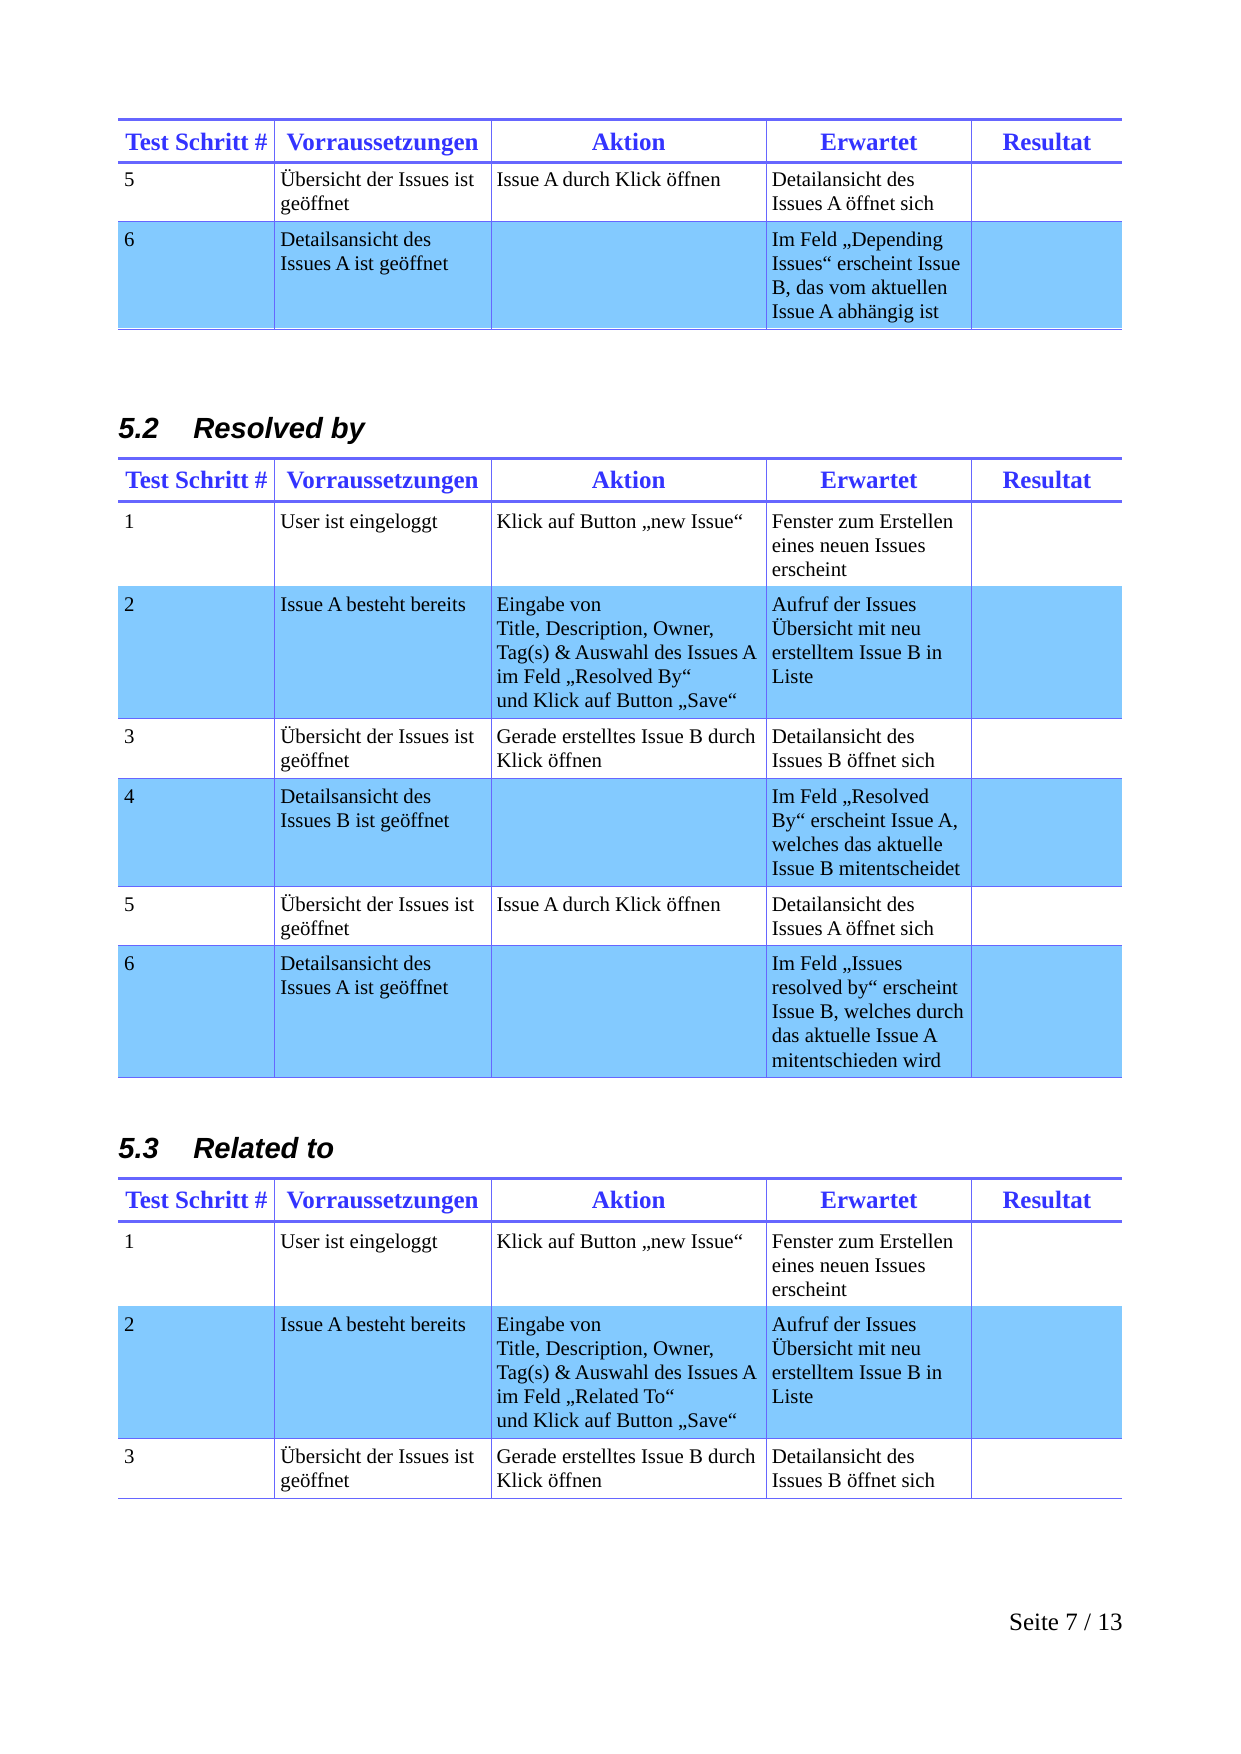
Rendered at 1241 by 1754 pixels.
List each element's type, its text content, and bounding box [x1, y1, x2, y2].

table_cell Detailansicht des Issues A öffnet sich [767, 887, 971, 945]
table_cell 1 [118, 503, 274, 586]
table_cell [972, 887, 1122, 945]
table_cell 5 [118, 887, 274, 945]
table_header Resultat [972, 460, 1122, 500]
table_cell Übersicht der Issues ist geöffnet [275, 164, 491, 221]
table_header Erwartet [767, 121, 971, 161]
table_cell [972, 946, 1122, 1077]
table_cell Übersicht der Issues ist geöffnet [275, 719, 491, 778]
table_cell Im Feld „Resolved By“ erscheint Issue A, welches das aktuelle Issue B mitentscheidet [767, 779, 971, 886]
table_cell [972, 222, 1122, 328]
table_cell [972, 164, 1122, 221]
table_cell [972, 719, 1122, 778]
subtitle Resolved by [118, 411, 1122, 445]
table_cell [492, 779, 766, 886]
table_cell 3 [118, 1439, 274, 1498]
subtitle Related to [118, 1131, 1122, 1165]
table_header Erwartet [767, 460, 971, 500]
table_cell Detailsansicht des Issues A ist geöffnet [275, 222, 491, 328]
table_header Test Schritt # [118, 460, 274, 500]
table_header Vorraussetzungen [275, 460, 491, 500]
table_cell Im Feld „Issues resolved by“ erscheint Issue B, welches durch das aktuelle Issue A mitentschieden wird [767, 946, 971, 1077]
table_cell [972, 503, 1122, 586]
table_cell Eingabe von Title, Description, Owner, Tag(s) & Auswahl des Issues A im Feld „Resolved By“ und Klick auf Button „Save“ [492, 586, 766, 718]
table_cell Detailansicht des Issues A öffnet sich [767, 164, 971, 221]
table_cell Issue A durch Klick öffnen [492, 887, 766, 945]
table_cell [972, 1223, 1122, 1306]
table_cell Übersicht der Issues ist geöffnet [275, 1439, 491, 1498]
table_cell Aufruf der Issues Übersicht mit neu erstelltem Issue B in Liste [767, 586, 971, 718]
table_header Erwartet [767, 1180, 971, 1220]
table_header Vorraussetzungen [275, 121, 491, 161]
table_cell Gerade erstelltes Issue B durch Klick öffnen [492, 719, 766, 778]
table_cell Eingabe von Title, Description, Owner, Tag(s) & Auswahl des Issues A im Feld „Related To“ und Klick auf Button „Save“ [492, 1306, 766, 1438]
table_cell Detailsansicht des Issues A ist geöffnet [275, 946, 491, 1077]
table_cell Aufruf der Issues Übersicht mit neu erstelltem Issue B in Liste [767, 1306, 971, 1438]
table_cell [972, 586, 1122, 718]
table_cell Übersicht der Issues ist geöffnet [275, 887, 491, 945]
table_cell Im Feld „Depending Issues“ erscheint Issue B, das vom aktuellen Issue A abhängig ist [767, 222, 971, 328]
table_cell Klick auf Button „new Issue“ [492, 503, 766, 586]
table_cell [492, 222, 766, 328]
table_cell [492, 946, 766, 1077]
table_header Aktion [492, 121, 766, 161]
table_cell [972, 1439, 1122, 1498]
table_cell Issue A durch Klick öffnen [492, 164, 766, 221]
table_cell Detailansicht des Issues B öffnet sich [767, 1439, 971, 1498]
table_cell 5 [118, 164, 274, 221]
table_cell 6 [118, 222, 274, 328]
table_cell User ist eingeloggt [275, 503, 491, 586]
table_header Test Schritt # [118, 1180, 274, 1220]
table_cell Gerade erstelltes Issue B durch Klick öffnen [492, 1439, 766, 1498]
table_cell 6 [118, 946, 274, 1077]
table_cell 1 [118, 1223, 274, 1306]
table_cell Fenster zum Erstellen eines neuen Issues erscheint [767, 503, 971, 586]
table_cell User ist eingeloggt [275, 1223, 491, 1306]
table_cell Detailansicht des Issues B öffnet sich [767, 719, 971, 778]
table_cell [972, 1306, 1122, 1438]
table_cell Issue A besteht bereits [275, 586, 491, 718]
table_cell 4 [118, 779, 274, 886]
table_cell [972, 779, 1122, 886]
table_cell Klick auf Button „new Issue“ [492, 1223, 766, 1306]
table_cell Issue A besteht bereits [275, 1306, 491, 1438]
table_header Aktion [492, 460, 766, 500]
table_header Aktion [492, 1180, 766, 1220]
table_cell 2 [118, 1306, 274, 1438]
table_header Resultat [972, 121, 1122, 161]
table_cell 2 [118, 586, 274, 718]
table_header Vorraussetzungen [275, 1180, 491, 1220]
table_cell Fenster zum Erstellen eines neuen Issues erscheint [767, 1223, 971, 1306]
table_header Test Schritt # [118, 121, 274, 161]
table_cell 3 [118, 719, 274, 778]
table_header Resultat [972, 1180, 1122, 1220]
table_cell Detailsansicht des Issues B ist geöffnet [275, 779, 491, 886]
